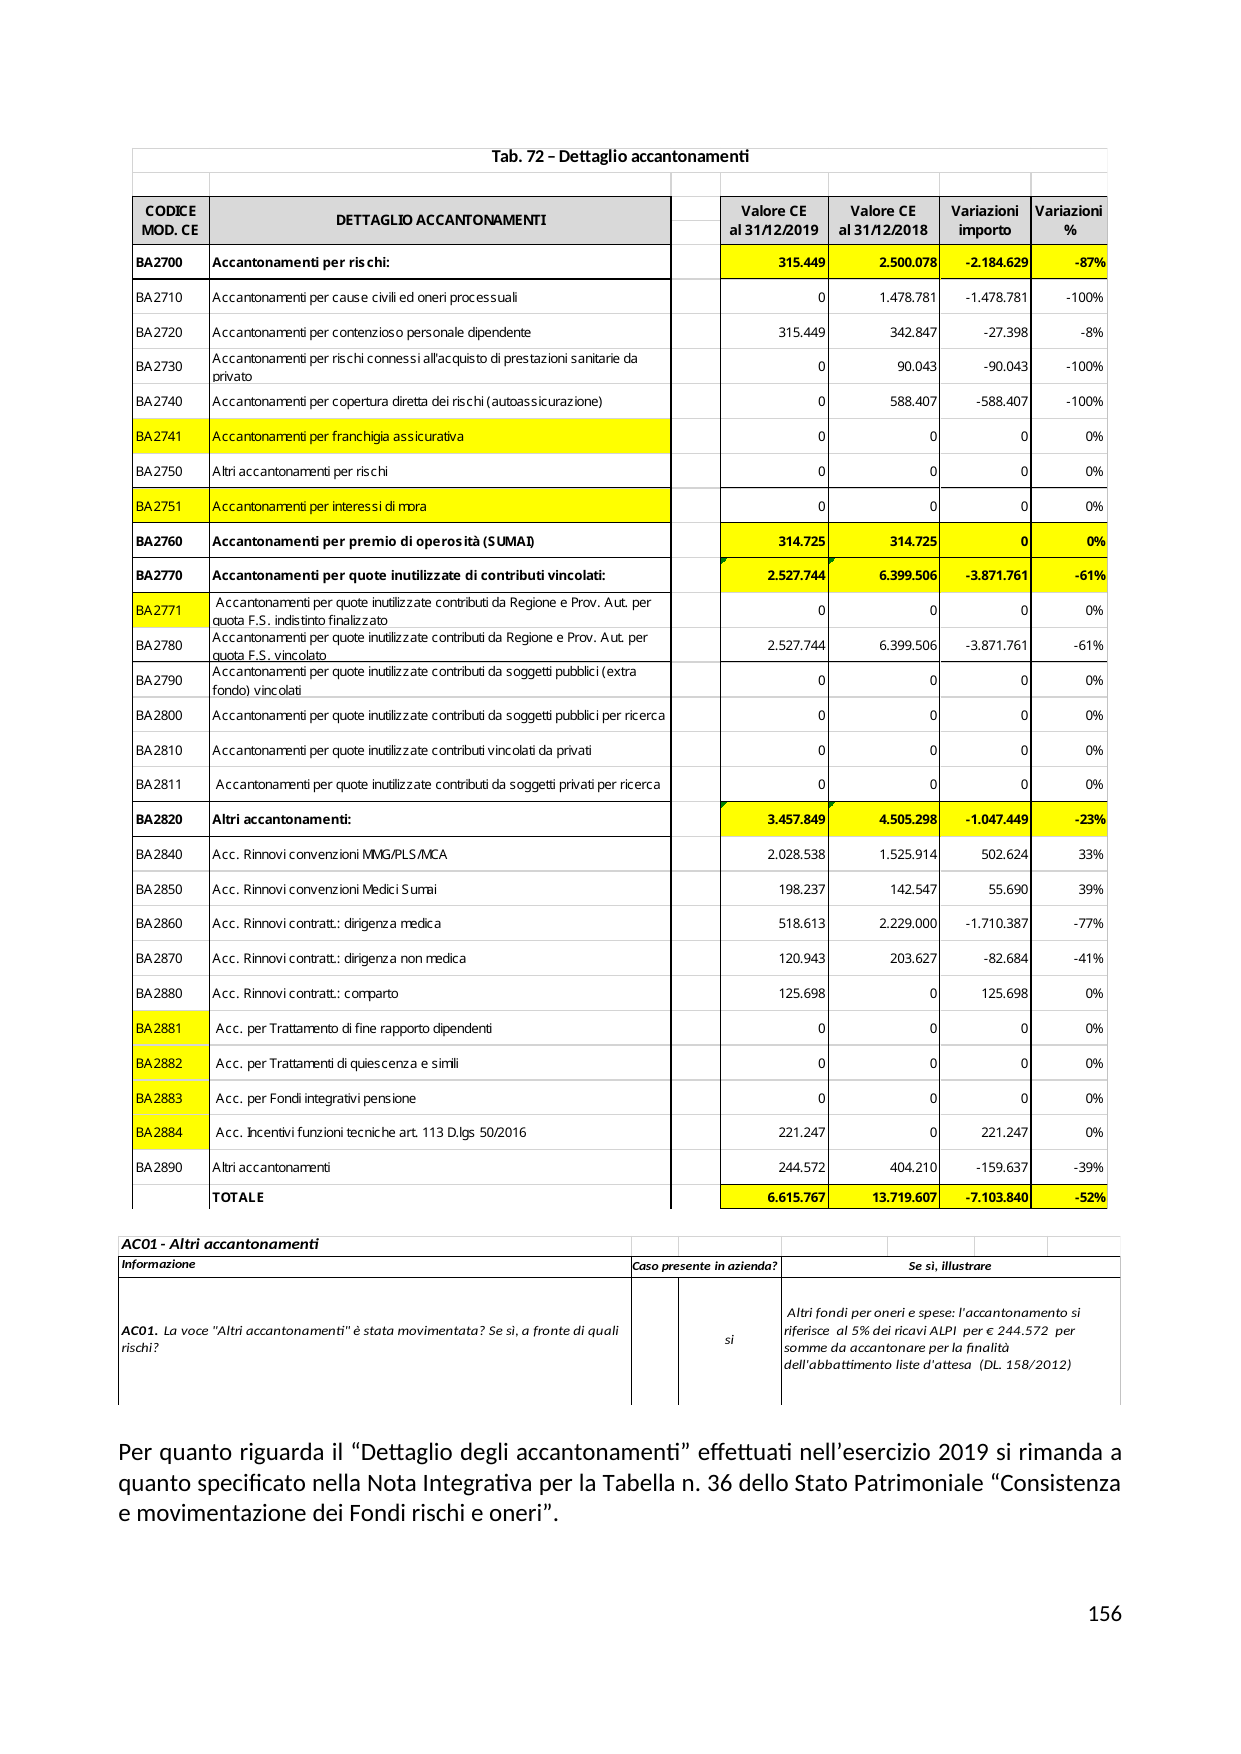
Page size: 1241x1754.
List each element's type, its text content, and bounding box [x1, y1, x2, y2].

text Per quanto riguarda il “Dettaglio degli accantonamenti” effettuati nell’esercizio 2019 si rimanda a quanto specificato nella Nota Integrativa per la Tabella n. 36 dello Stato Patrimoniale “Consistenza e movimentazione dei Fondi rischi e oneri”. [118, 1436, 1122, 1528]
